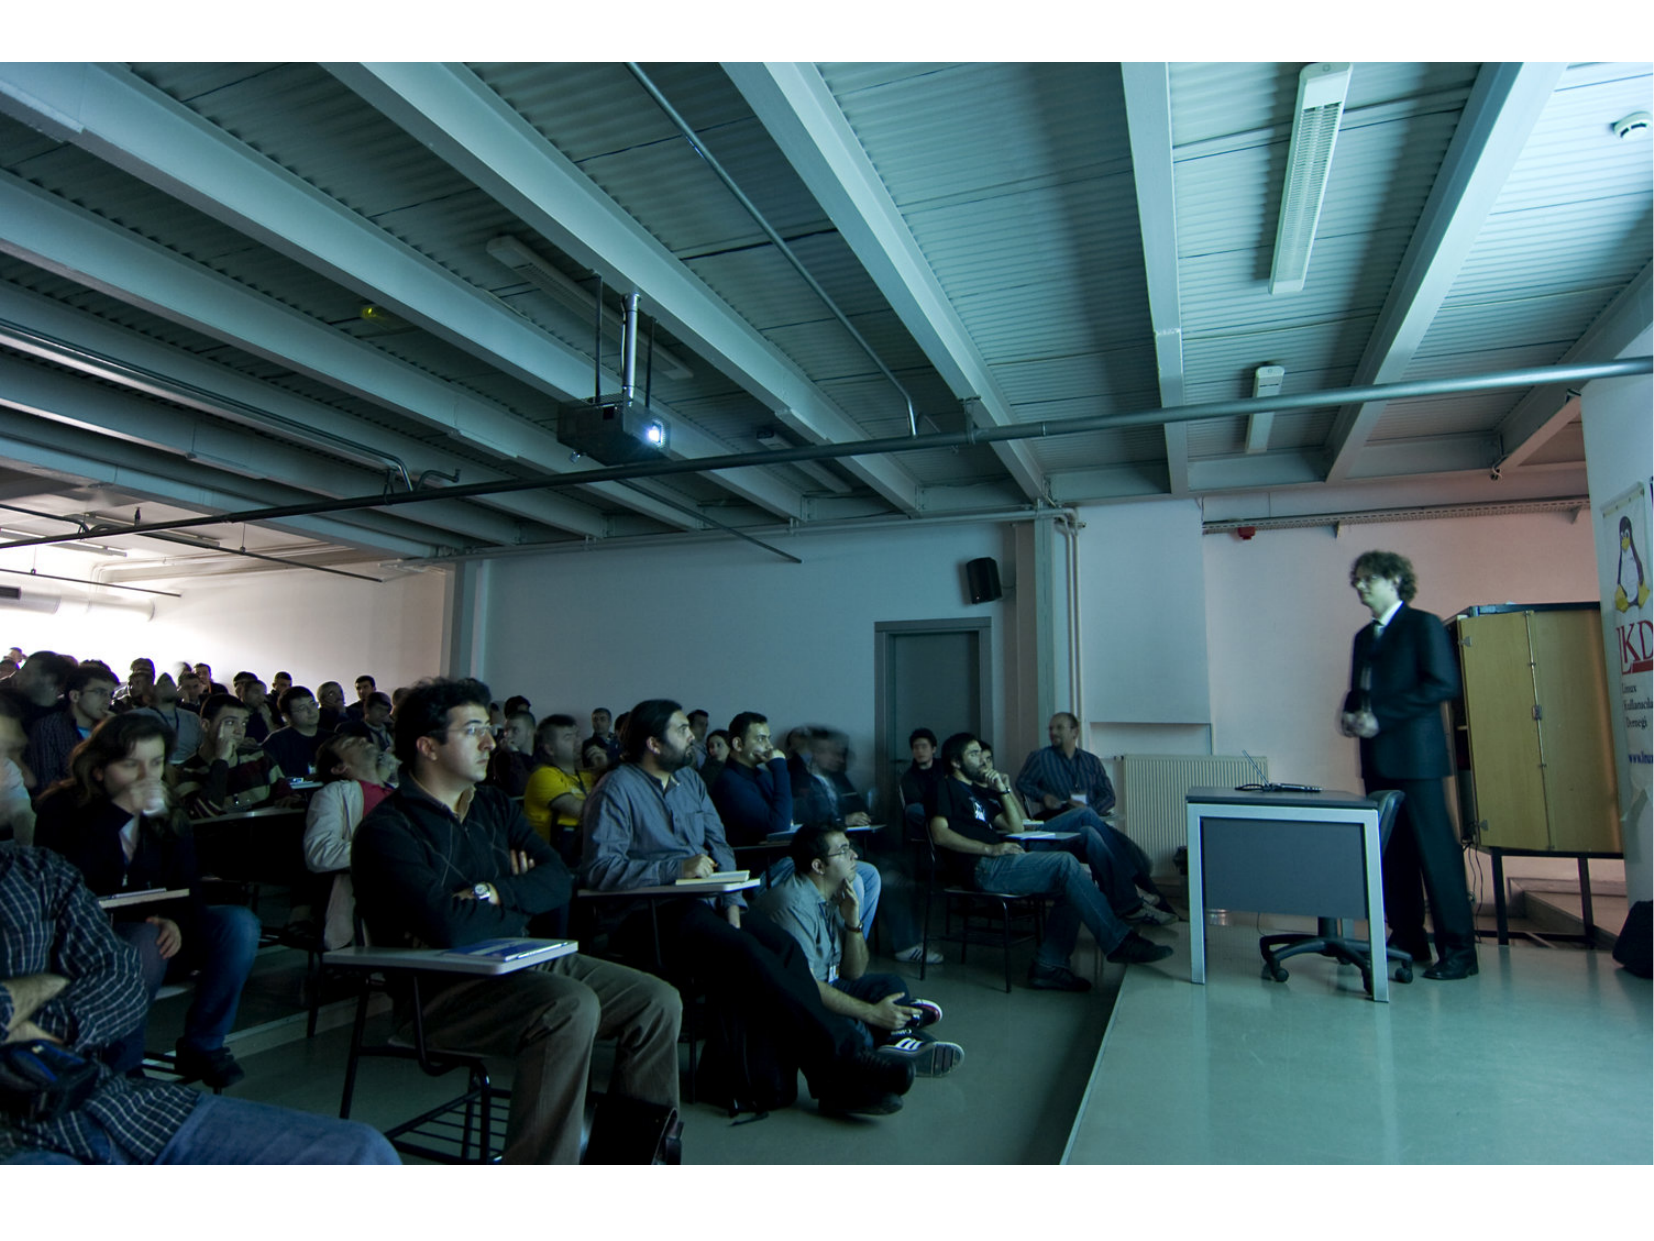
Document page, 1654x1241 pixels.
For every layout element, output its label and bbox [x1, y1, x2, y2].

picture [0, 62, 1654, 1165]
